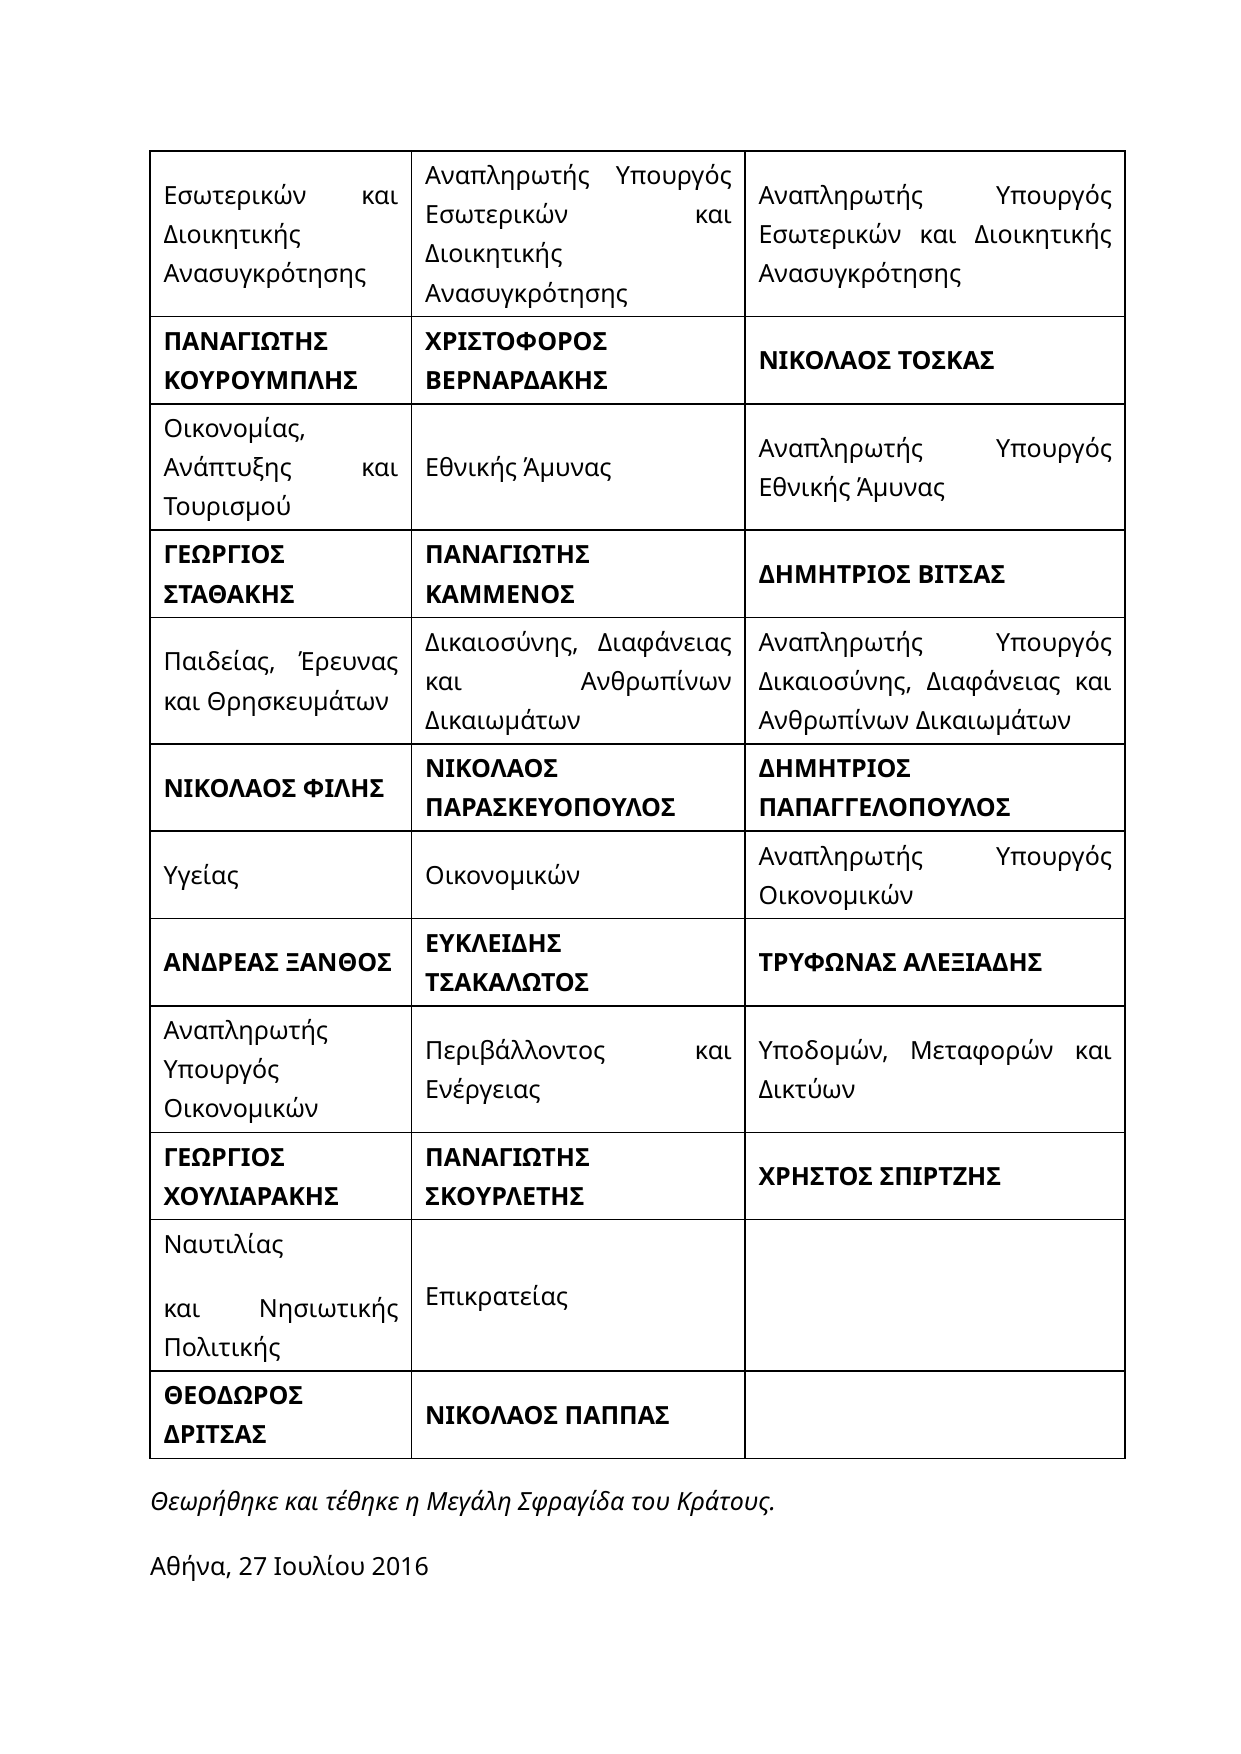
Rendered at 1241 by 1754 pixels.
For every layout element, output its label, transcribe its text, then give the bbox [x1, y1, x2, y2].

text Αθήνα, 27 Ιουλίου 2016 [150, 1548, 1090, 1582]
table_cell Παιδείας, Έρευνας και Θρησκευμάτων [151, 618, 411, 743]
table_cell ΔΗΜΗΤΡΙΟΣ ΠΑΠΑΓΓΕΛΟΠΟΥΛΟΣ [746, 745, 1124, 830]
table_cell ΓΕΩΡΓΙΟΣ ΧΟΥΛΙΑΡΑΚΗΣ [151, 1133, 411, 1219]
table_cell ΔΗΜΗΤΡΙΟΣ ΒΙΤΣΑΣ [746, 531, 1124, 617]
table_cell ΕΥΚΛΕΙΔΗΣ ΤΣΑΚΑΛΩΤΟΣ [412, 919, 744, 1005]
table_cell ΝΙΚΟΛΑΟΣ ΠΑΡΑΣΚΕΥΟΠΟΥΛΟΣ [412, 745, 744, 830]
table_cell [746, 1372, 1124, 1457]
table_cell ΤΡΥΦΩΝΑΣ ΑΛΕΞΙΑΔΗΣ [746, 919, 1124, 1005]
table_cell Αναπληρωτής Υπουργός Εθνικής Άμυνας [746, 405, 1124, 529]
table_cell [746, 1220, 1124, 1370]
table_cell Δικαιοσύνης, Διαφάνειας και Ανθρωπίνων Δικαιωμάτων [412, 618, 744, 743]
table_cell Επικρατείας [412, 1220, 744, 1370]
table_cell ΑΝΔΡΕΑΣ ΞΑΝΘΟΣ [151, 919, 411, 1005]
table_cell Οικονομικών [412, 832, 744, 918]
table_cell ΝΙΚΟΛΑΟΣ ΦΙΛΗΣ [151, 745, 411, 830]
table_cell ΝΙΚΟΛΑΟΣ ΤΟΣΚΑΣ [746, 317, 1124, 403]
table_header Αναπληρωτής Υπουργός Εσωτερικών και Διοικητικής Ανασυγκρότησης [746, 152, 1124, 316]
table_header Αναπληρωτής Υπουργός Εσωτερικών και Διοικητικής Ανασυγκρότησης [412, 152, 744, 316]
text Θεωρήθηκε και τέθηκε η Μεγάλη Σφραγίδα του Κράτους. [150, 1484, 1090, 1518]
table_cell Αναπληρωτής Υπουργός Οικονομικών [151, 1007, 411, 1131]
table_cell Αναπληρωτής Υπουργός Δικαιοσύνης, Διαφάνειας και Ανθρωπίνων Δικαιωμάτων [746, 618, 1124, 743]
table_cell ΧΡΗΣΤΟΣ ΣΠΙΡΤΖΗΣ [746, 1133, 1124, 1219]
table_cell ΠΑΝΑΓΙΩΤΗΣ ΚΑΜΜΕΝΟΣ [412, 531, 744, 617]
table_cell Εθνικής Άμυνας [412, 405, 744, 529]
table_cell ΠΑΝΑΓΙΩΤΗΣ ΚΟΥΡΟΥΜΠΛΗΣ [151, 317, 411, 403]
table_cell ΝΙΚΟΛΑΟΣ ΠΑΠΠΑΣ [412, 1372, 744, 1457]
table_cell Ναυτιλίας και Νησιωτικής Πολιτικής [151, 1220, 411, 1370]
table_cell ΘΕΟΔΩΡΟΣ ΔΡΙΤΣΑΣ [151, 1372, 411, 1457]
table_cell ΧΡΙΣΤΟΦΟΡΟΣ ΒΕΡΝΑΡΔΑΚΗΣ [412, 317, 744, 403]
table_header Εσωτερικών και Διοικητικής Ανασυγκρότησης [151, 152, 411, 316]
table_cell Υγείας [151, 832, 411, 918]
table_cell ΠΑΝΑΓΙΩΤΗΣ ΣΚΟΥΡΛΕΤΗΣ [412, 1133, 744, 1219]
table_cell Αναπληρωτής Υπουργός Οικονομικών [746, 832, 1124, 918]
table_cell Οικονομίας, Ανάπτυξης και Τουρισμού [151, 405, 411, 529]
table_cell Υποδομών, Μεταφορών και Δικτύων [746, 1007, 1124, 1131]
table_cell Περιβάλλοντος και Ενέργειας [412, 1007, 744, 1131]
table_cell ΓΕΩΡΓΙΟΣ ΣΤΑΘΑΚΗΣ [151, 531, 411, 617]
